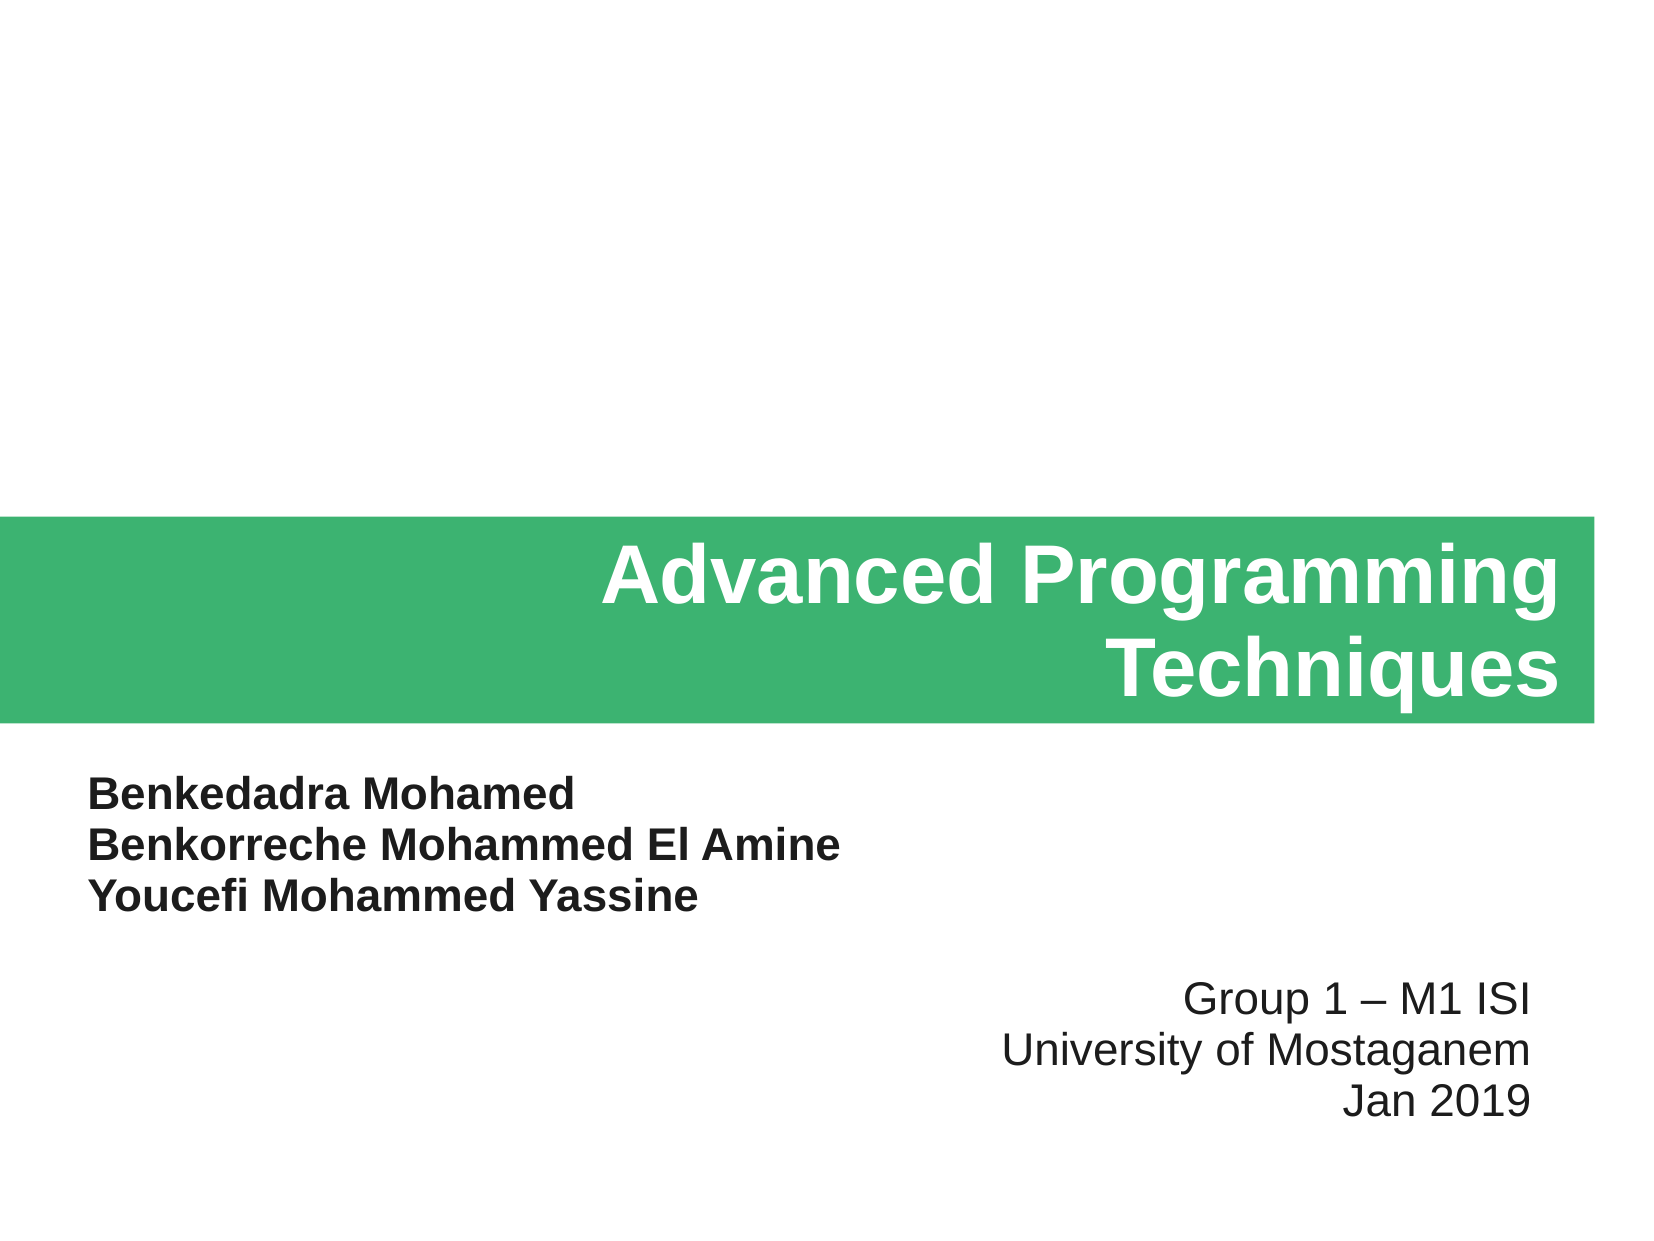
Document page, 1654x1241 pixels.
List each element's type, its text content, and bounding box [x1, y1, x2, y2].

title Advanced Programming Techniques [600, 504, 1592, 715]
text_box Benkedadra Mohamed Benkorreche Mohammed El Amine Youcefi Mohammed Yassine Group 1 – M1 ISI University of Mostaganem Jan 2019 [87, 767, 1594, 1182]
